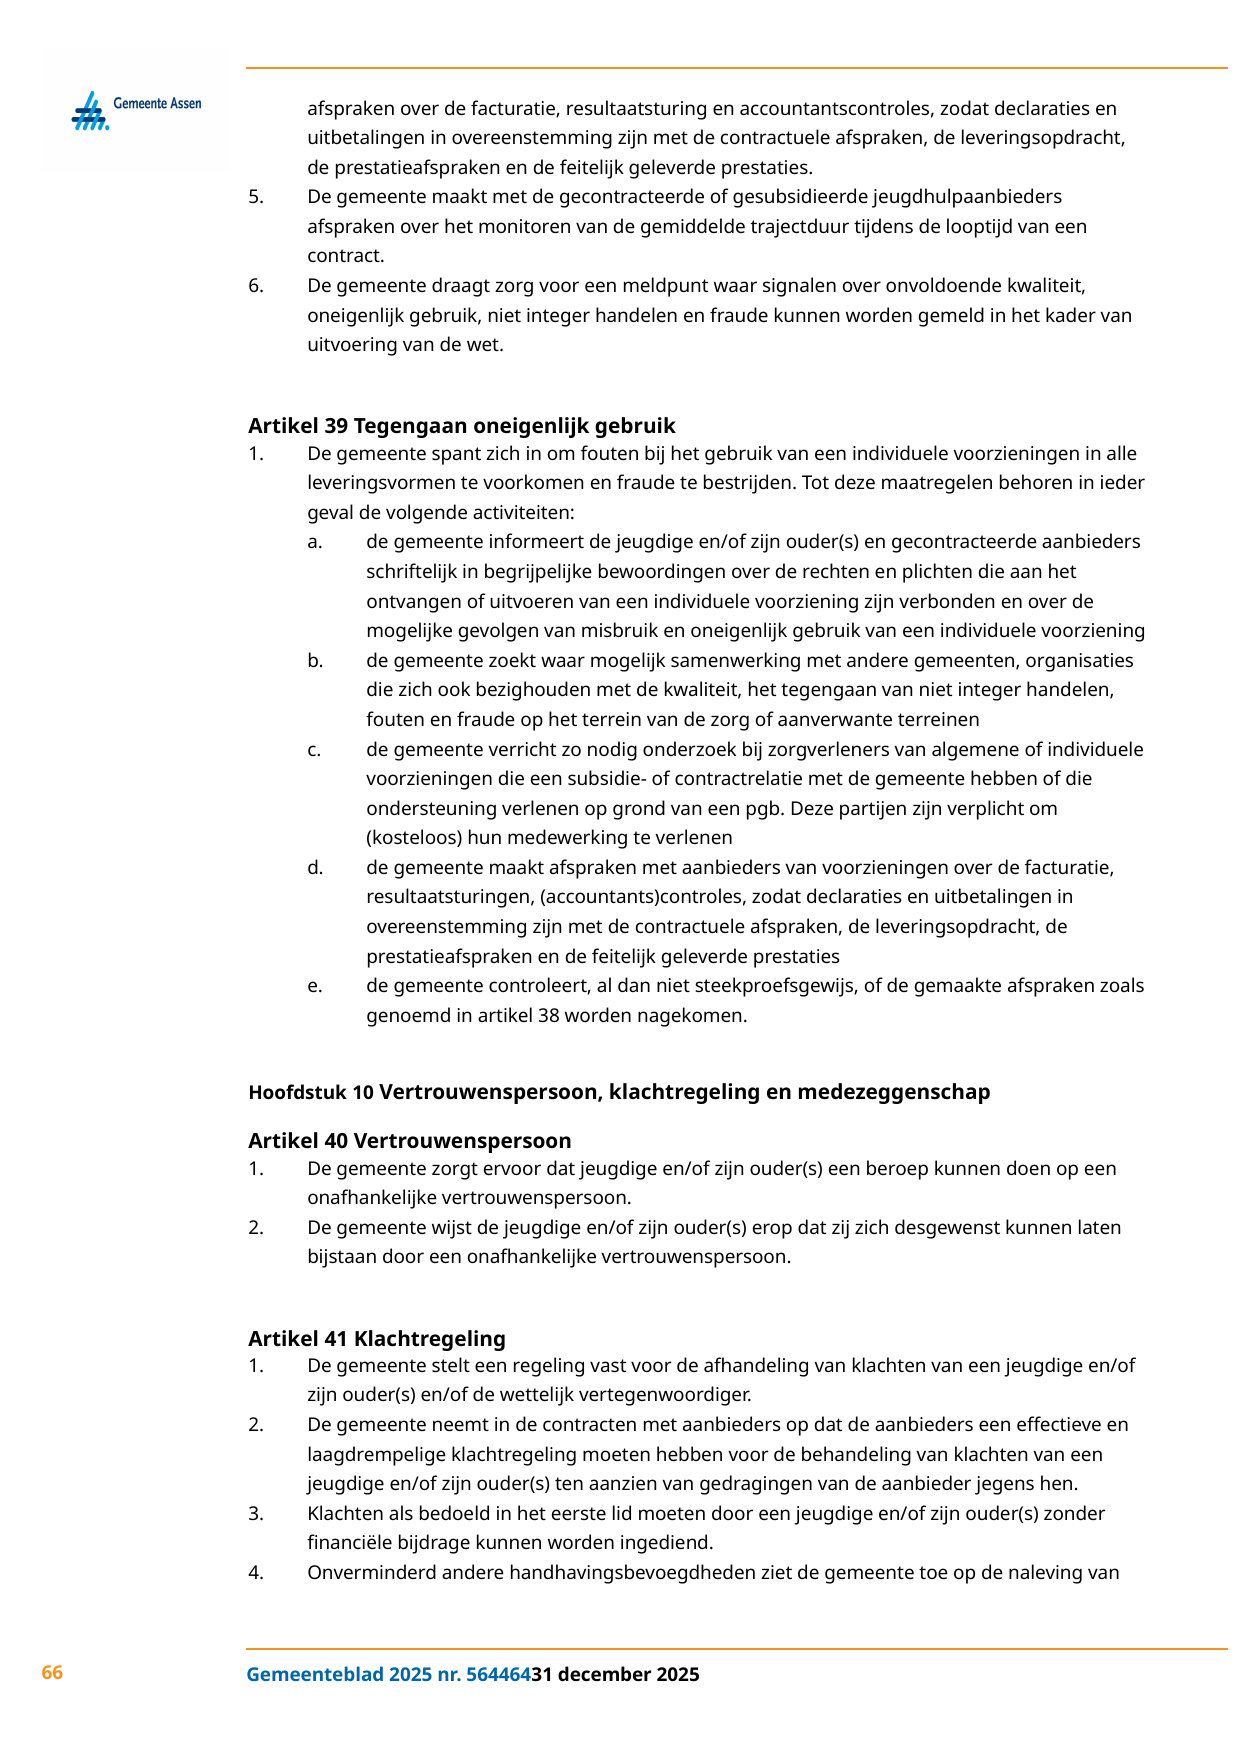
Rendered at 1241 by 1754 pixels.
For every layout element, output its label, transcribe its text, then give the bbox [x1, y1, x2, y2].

list de gemeente verricht zo nodig onderzoek bij zorgverleners van algemene of individuele voorzieningen die een subsidie- of contractrelatie met de gemeente hebben of die ondersteuning verlenen op grond van een pgb. Deze partijen zijn verplicht om (kosteloos) hun medewerking te verlenen [307, 736, 1152, 850]
list de gemeente zoekt waar mogelijk samenwerking met andere gemeenten, organisaties die zich ook bezighouden met de kwaliteit, het tegengaan van niet integer handelen, fouten en fraude op het terrein van de zorg of aanverwante terreinen [307, 647, 1152, 732]
list De gemeente draagt zorg voor een meldpunt waar signalen over onvoldoende kwaliteit, oneigenlijk gebruik, niet integer handelen en fraude kunnen worden gemeld in het kader van uitvoering van de wet. [248, 272, 1152, 357]
list afspraken over de facturatie, resultaatsturing en accountantscontroles, zodat declaraties en uitbetalingen in overeenstemming zijn met de contractuele afspraken, de leveringsopdracht, de prestatieafspraken en de feitelijk geleverde prestaties. [248, 95, 1152, 180]
list Onverminderd andere handhavingsbevoegdheden ziet de gemeente toe op de naleving van [248, 1559, 1152, 1585]
text Artikel 40 Vertrouwenspersoon [248, 1126, 1152, 1155]
list de gemeente informeert de jeugdige en/of zijn ouder(s) en gecontracteerde aanbieders schriftelijk in begrijpelijke bewoordingen over de rechten en plichten die aan het ontvangen of uitvoeren van een individuele voorziening zijn verbonden en over de mogelijke gevolgen van misbruik en oneigenlijk gebruik van een individuele voorziening [307, 529, 1152, 643]
list Klachten als bedoeld in het eerste lid moeten door een jeugdige en/of zijn ouder(s) zonder financiële bijdrage kunnen worden ingediend. [248, 1500, 1152, 1555]
picture [41, 47, 231, 172]
list De gemeente maakt met de gecontracteerde of gesubsidieerde jeugdhulpaanbieders afspraken over het monitoren van de gemiddelde trajectduur tijdens de looptijd van een contract. [248, 183, 1152, 268]
list De gemeente stelt een regeling vast voor de afhandeling van klachten van een jeugdige en/of zijn ouder(s) en/of de wettelijk vertegenwoordiger. [248, 1352, 1152, 1407]
list De gemeente zorgt ervoor dat jeugdige en/of zijn ouder(s) een beroep kunnen doen op een onafhankelijke vertrouwenspersoon. [248, 1155, 1152, 1210]
list De gemeente spant zich in om fouten bij het gebruik van een individuele voorzieningen in alle leveringsvormen te voorkomen en fraude te bestrijden. Tot deze maatregelen behoren in ieder geval de volgende activiteiten: [248, 440, 1152, 525]
text Hoofdstuk 10 Vertrouwenspersoon, klachtregeling en medezeggenschap [248, 1077, 1152, 1106]
text Artikel 39 Tegengaan oneigenlijk gebruik [248, 411, 1152, 440]
list de gemeente controleert, al dan niet steekproefsgewijs, of de gemaakte afspraken zoals genoemd in artikel 38 worden nagekomen. [307, 972, 1152, 1028]
list De gemeente neemt in de contracten met aanbieders op dat de aanbieders een effectieve en laagdrempelige klachtregeling moeten hebben voor de behandeling van klachten van een jeugdige en/of zijn ouder(s) ten aanzien van gedragingen van de aanbieder jegens hen. [248, 1411, 1152, 1496]
list de gemeente maakt afspraken met aanbieders van voorzieningen over de facturatie, resultaatsturingen, (accountants)controles, zodat declaraties en uitbetalingen in overeenstemming zijn met de contractuele afspraken, de leveringsopdracht, de prestatieafspraken en de feitelijk geleverde prestaties [307, 854, 1152, 968]
text Artikel 41 Klachtregeling [248, 1324, 1152, 1352]
list De gemeente wijst de jeugdige en/of zijn ouder(s) erop dat zij zich desgewenst kunnen laten bijstaan door een onafhankelijke vertrouwenspersoon. [248, 1214, 1152, 1269]
